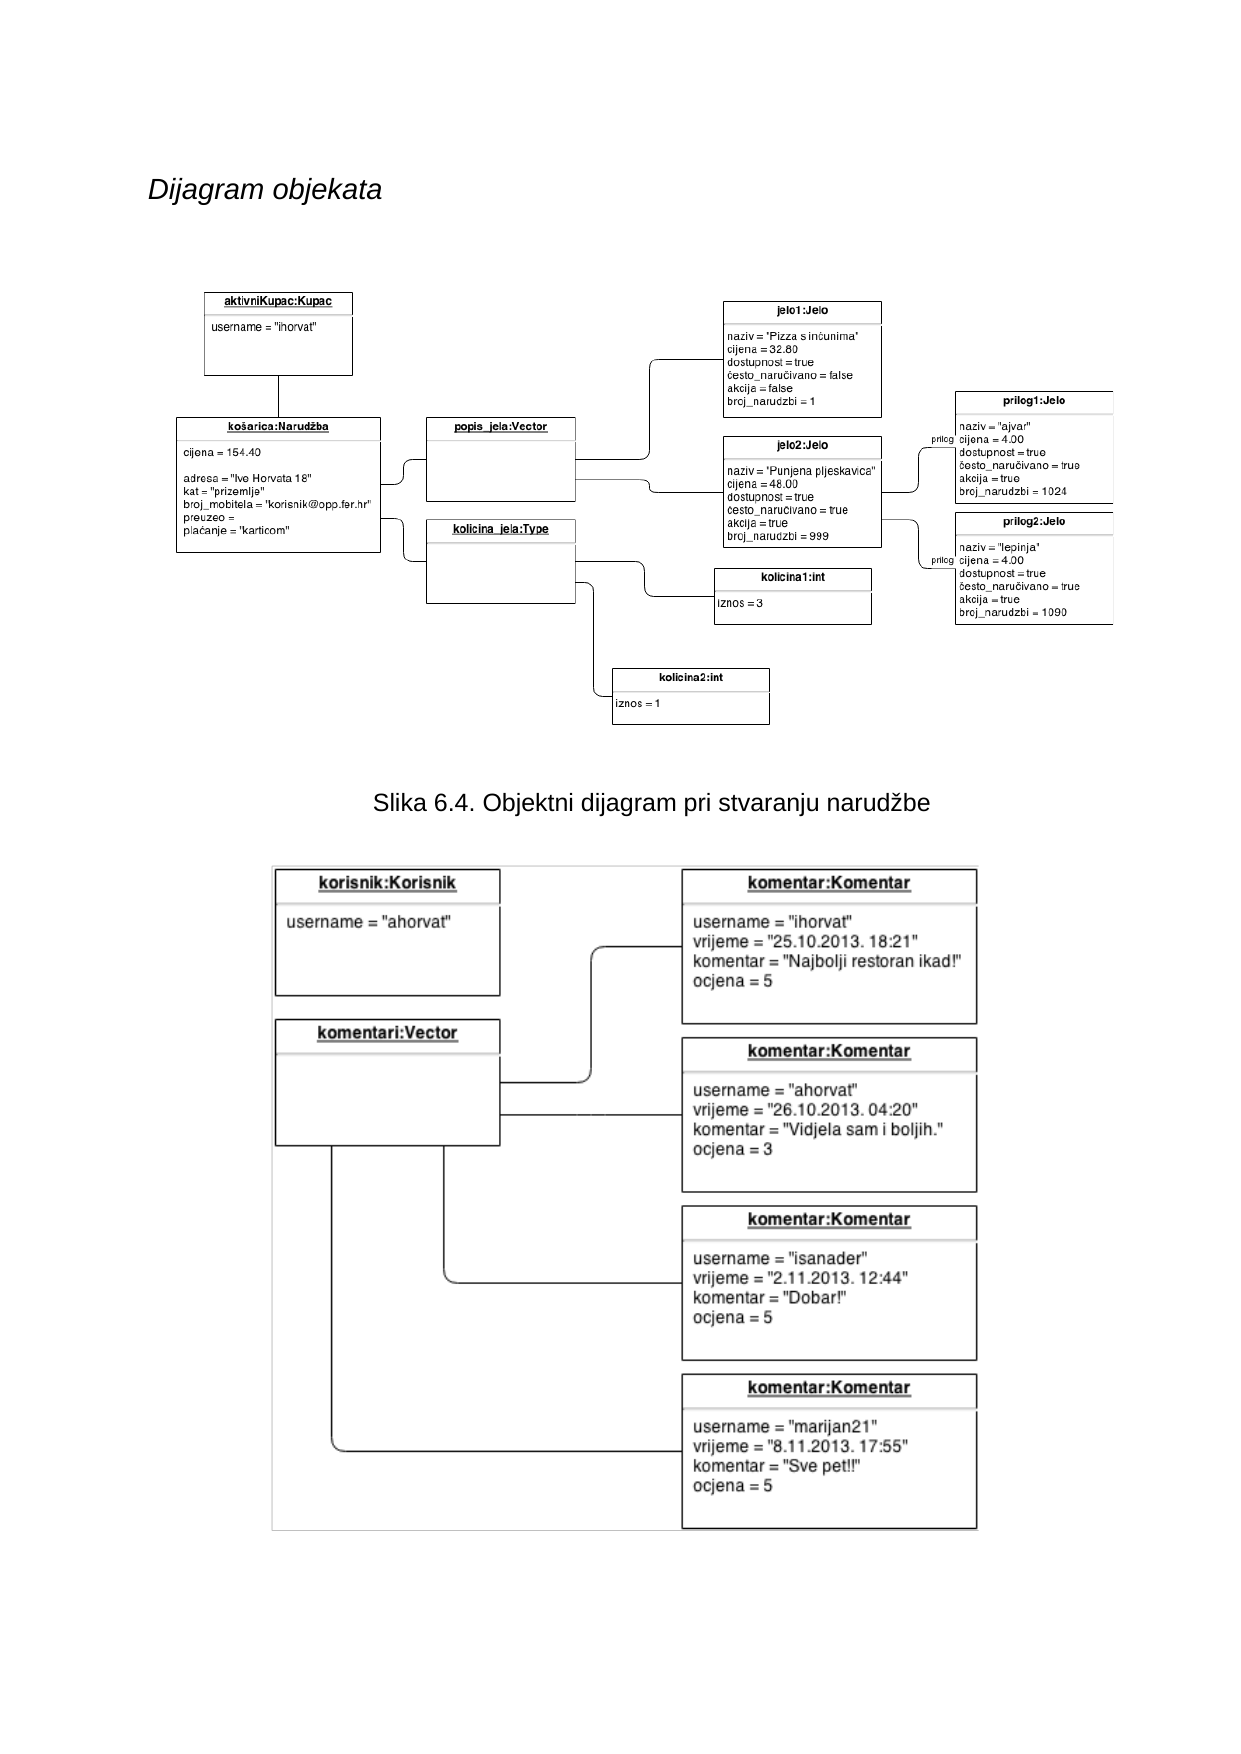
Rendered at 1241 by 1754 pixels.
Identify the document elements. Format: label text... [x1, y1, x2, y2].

subtitle Dijagram objekata [148, 173, 1093, 205]
picture [261, 855, 979, 1542]
picture [166, 281, 1114, 732]
subtitle Slika 6.4. Objektni dijagram pri stvaranju narudžbe [298, 789, 1093, 817]
